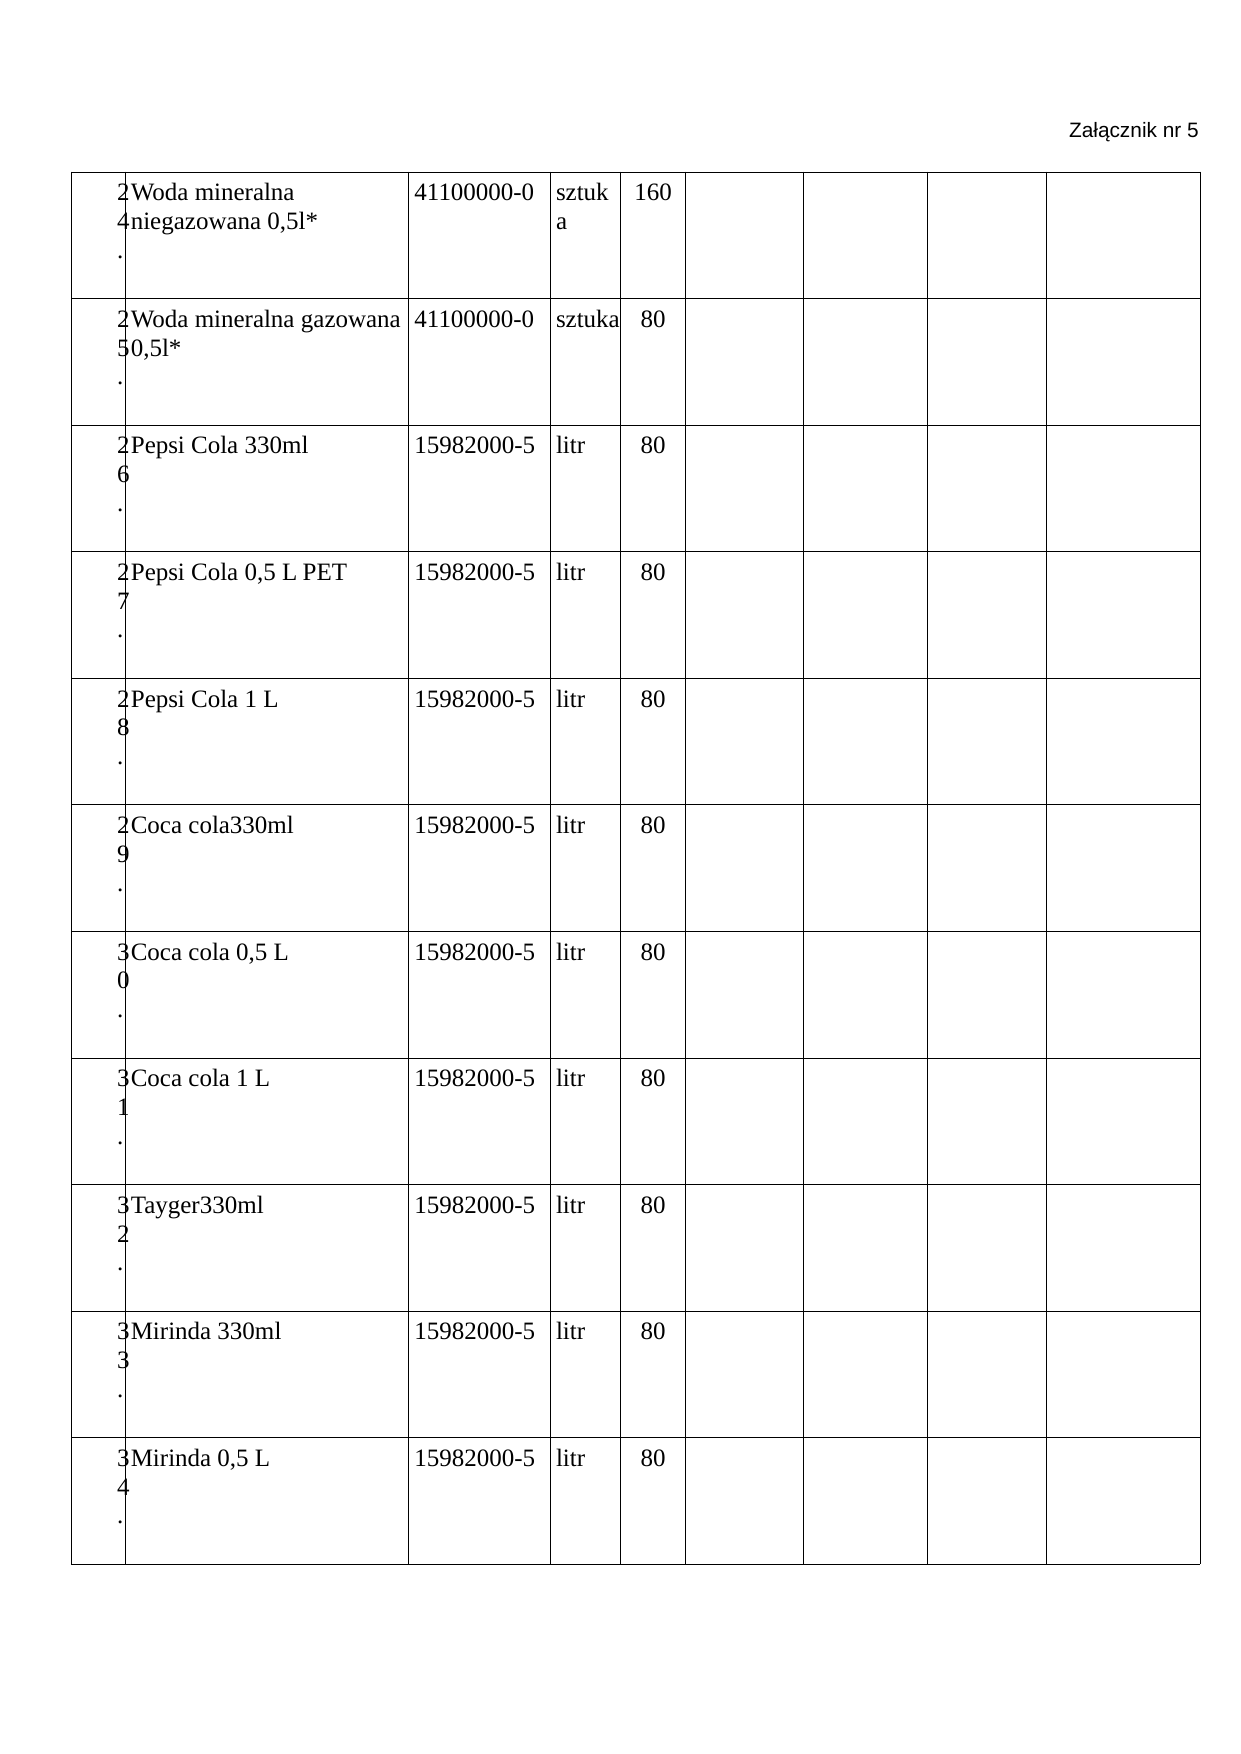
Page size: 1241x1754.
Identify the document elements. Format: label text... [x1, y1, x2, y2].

table_cell 80 [621, 1438, 685, 1564]
table_cell 80 [621, 552, 685, 678]
table_cell [72, 1185, 125, 1311]
table_cell [804, 679, 927, 804]
table_cell [804, 173, 927, 298]
table_cell litr [551, 679, 620, 804]
table_cell [686, 932, 803, 1057]
table_cell 80 [621, 426, 685, 551]
table_cell litr [551, 552, 620, 678]
table_cell [72, 552, 125, 678]
table_cell [804, 1059, 927, 1184]
table_cell [686, 1185, 803, 1311]
table_cell Pepsi Cola 1 L [126, 679, 408, 804]
table_cell sztuka [551, 173, 620, 298]
table_cell [804, 1438, 927, 1564]
table_cell 15982000-5 [409, 552, 550, 678]
table_cell litr [551, 1312, 620, 1437]
table_cell Coca cola330ml [126, 805, 408, 931]
table_cell [72, 173, 125, 298]
table_cell [686, 679, 803, 804]
table_cell 15982000-5 [409, 932, 550, 1057]
table_cell [928, 1185, 1046, 1311]
table_cell [1047, 552, 1200, 678]
table_cell [120, 467, 125, 481]
table_cell [1047, 299, 1200, 425]
table_cell Mirinda 0,5 L [126, 1438, 408, 1564]
table_cell 15982000-5 [409, 679, 550, 804]
table_cell [928, 426, 1046, 551]
table_cell 15982000-5 [409, 805, 550, 931]
table_cell 15982000-5 [409, 1312, 550, 1437]
table_cell Tayger330ml [126, 1185, 408, 1311]
table_cell 41100000-0 [409, 173, 550, 298]
table_cell [72, 805, 125, 931]
table_cell [1047, 679, 1200, 804]
table_cell [72, 426, 125, 551]
table_cell [804, 1185, 927, 1311]
table_cell [72, 1059, 125, 1184]
table_cell litr [551, 805, 620, 931]
table_cell 15982000-5 [409, 1438, 550, 1564]
table_cell 160 [621, 173, 685, 298]
table_cell [1047, 932, 1200, 1057]
table_cell [72, 932, 125, 1057]
table_cell 80 [621, 1059, 685, 1184]
table_cell [686, 1059, 803, 1184]
table_cell [72, 1312, 125, 1437]
table_cell litr [551, 932, 620, 1057]
table_cell Mirinda 330ml [126, 1312, 408, 1437]
table_cell [1047, 1438, 1200, 1564]
table_cell [686, 552, 803, 678]
table_cell 80 [621, 1312, 685, 1437]
table_cell [804, 552, 927, 678]
table_cell [928, 299, 1046, 425]
table_cell [928, 1438, 1046, 1564]
table_cell 80 [621, 299, 685, 425]
table_cell litr [551, 426, 620, 551]
table_cell [1047, 805, 1200, 931]
table_cell [1047, 1312, 1200, 1437]
table_cell [72, 679, 125, 804]
table_cell [928, 1059, 1046, 1184]
table_cell [686, 1438, 803, 1564]
table_cell [928, 173, 1046, 298]
table_cell [804, 1312, 927, 1437]
table_cell [686, 426, 803, 551]
table_cell Coca cola 0,5 L [126, 932, 408, 1057]
table_cell [928, 679, 1046, 804]
table_cell [686, 1312, 803, 1437]
table_cell [1047, 173, 1200, 298]
table_cell [1047, 1185, 1200, 1311]
table_cell [686, 173, 803, 298]
table_cell Coca cola 1 L [126, 1059, 408, 1184]
table_cell Pepsi Cola 330ml [126, 426, 408, 551]
table_cell 80 [621, 805, 685, 931]
table_cell [686, 299, 803, 425]
table_cell [804, 805, 927, 931]
table_cell Woda mineralna gazowana 0,5l* [126, 299, 408, 425]
table_cell 15982000-5 [409, 426, 550, 551]
table_cell [72, 1438, 125, 1564]
table_cell Pepsi Cola 0,5 L PET [126, 552, 408, 678]
table_cell litr [551, 1438, 620, 1564]
table_cell 15982000-5 [409, 1185, 550, 1311]
table_cell [928, 1312, 1046, 1437]
table_cell litr [551, 1059, 620, 1184]
table_cell [72, 299, 125, 425]
table_cell [928, 805, 1046, 931]
table_cell 80 [621, 932, 685, 1057]
table_cell [1047, 1059, 1200, 1184]
table_cell 80 [621, 1185, 685, 1311]
table_cell [928, 932, 1046, 1057]
table_cell Woda mineralna niegazowana 0,5l* [126, 173, 408, 298]
table_cell 15982000-5 [409, 1059, 550, 1184]
table_cell [928, 552, 1046, 678]
table_cell sztuka [551, 299, 620, 425]
table_cell [804, 932, 927, 1057]
table_cell [804, 426, 927, 551]
table_cell 41100000-0 [409, 299, 550, 425]
table_cell litr [551, 1185, 620, 1311]
table_cell 80 [621, 679, 685, 804]
table_cell [1047, 426, 1200, 551]
table_cell [686, 805, 803, 931]
table_cell [804, 299, 927, 425]
